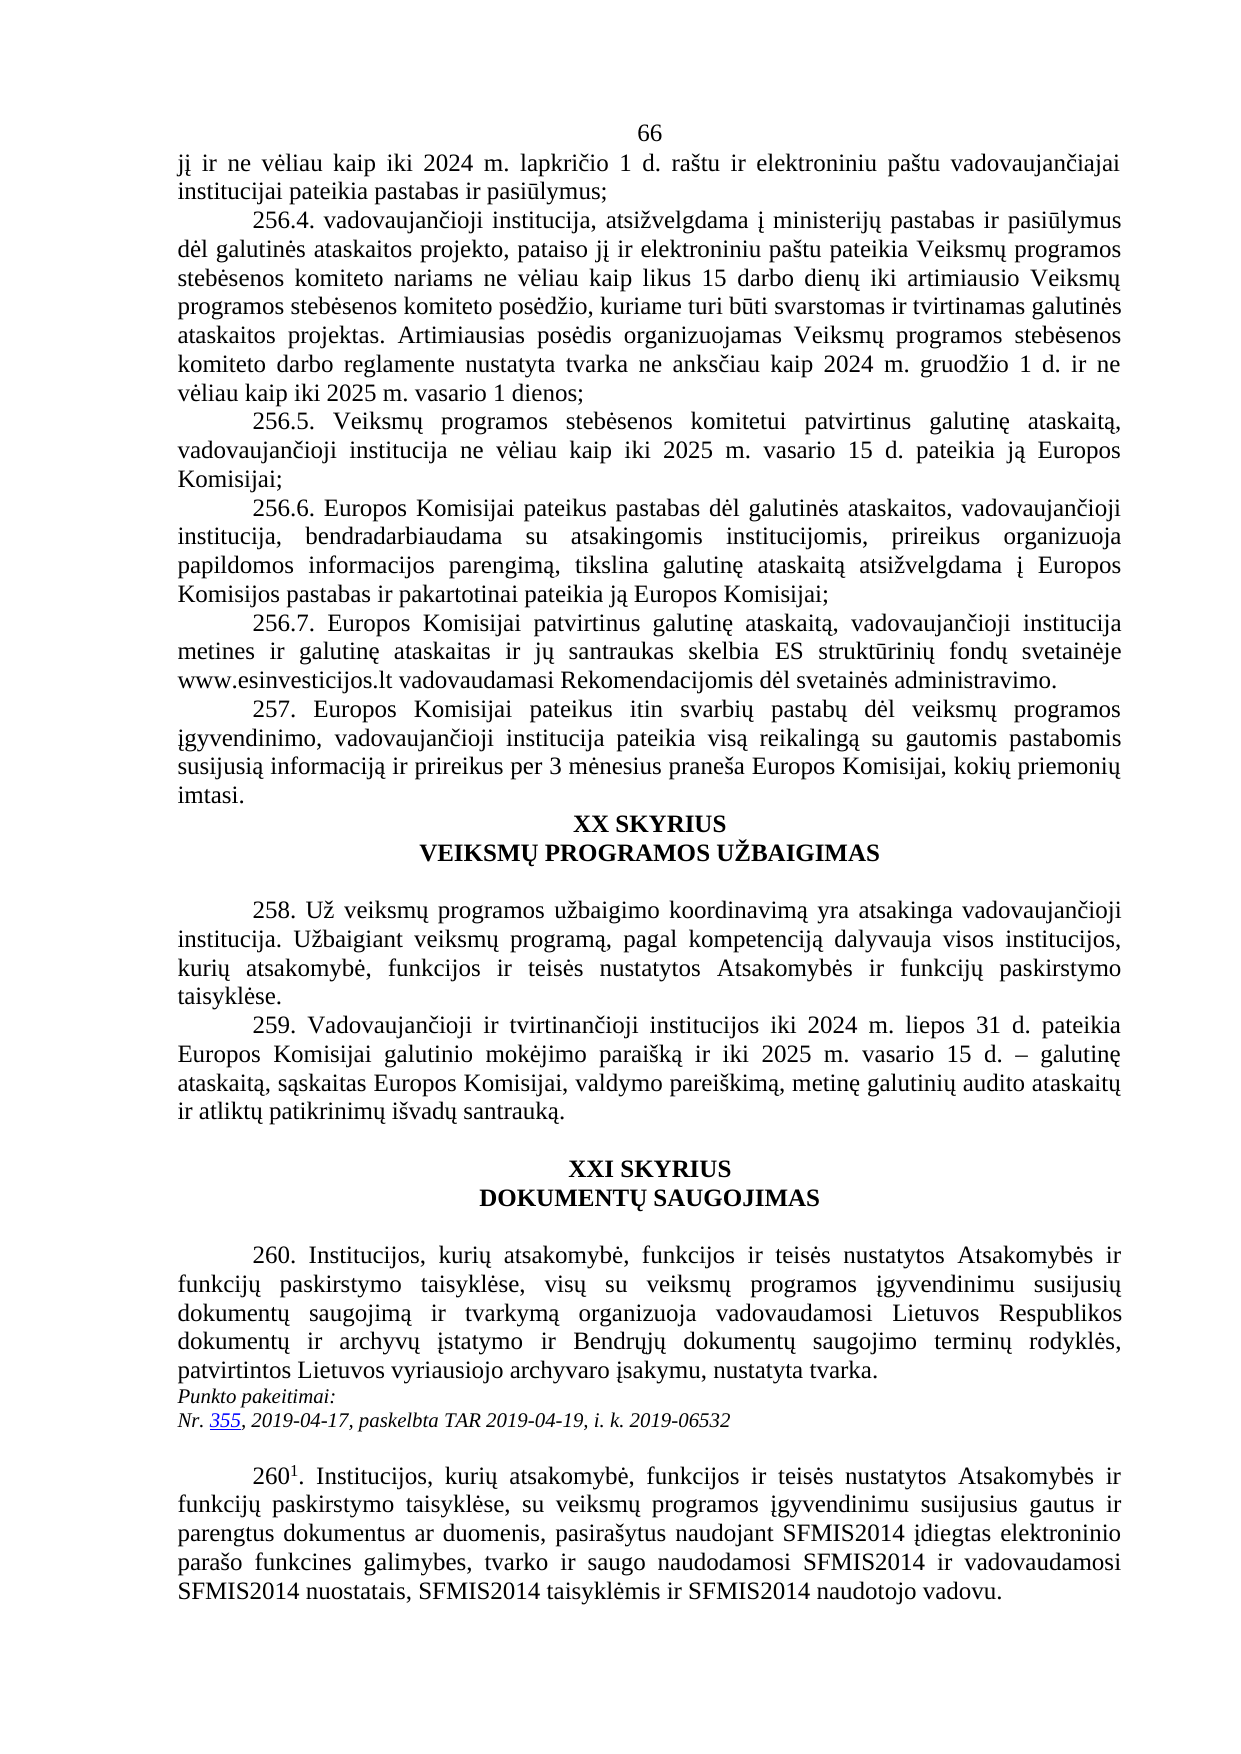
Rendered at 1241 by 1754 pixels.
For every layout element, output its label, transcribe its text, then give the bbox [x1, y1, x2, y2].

text 256.7. Europos Komisijai patvirtinus galutinę ataskaitą, vadovaujančioji institucija metines ir galutinę ataskaitas ir jų santraukas skelbia ES struktūrinių fondų svetainėje www.esinvesticijos.lt vadovaudamasi Rekomendacijomis dėl svetainės administravimo. [177, 608, 1122, 694]
text jį ir ne vėliau kaip iki 2024 m. lapkričio 1 d. raštu ir elektroniniu paštu vadovaujančiajai institucijai pateikia pastabas ir pasiūlymus; [177, 148, 1122, 205]
text 256.5. Veiksmų programos stebėsenos komitetui patvirtinus galutinę ataskaitą, vadovaujančioji institucija ne vėliau kaip iki 2025 m. vasario 15 d. pateikia ją Europos Komisijai; [177, 406, 1122, 493]
text 256.4. vadovaujančioji institucija, atsižvelgdama į ministerijų pastabas ir pasiūlymus dėl galutinės ataskaitos projekto, pataiso jį ir elektroniniu paštu pateikia Veiksmų programos stebėsenos komiteto nariams ne vėliau kaip likus 15 darbo dienų iki artimiausio Veiksmų programos stebėsenos komiteto posėdžio, kuriame turi būti svarstomas ir tvirtinamas galutinės ataskaitos projektas. Artimiausias posėdis organizuojamas Veiksmų programos stebėsenos komiteto darbo reglamente nustatyta tvarka ne anksčiau kaip 2024 m. gruodžio 1 d. ir ne vėliau kaip iki 2025 m. vasario 1 dienos; [177, 205, 1122, 406]
text 260. Institucijos, kurių atsakomybė, funkcijos ir teisės nustatytos Atsakomybės ir funkcijų paskirstymo taisyklėse, visų su veiksmų programos įgyvendinimu susijusių dokumentų saugojimą ir tvarkymą organizuoja vadovaudamosi Lietuvos Respublikos dokumentų ir archyvų įstatymo ir Bendrųjų dokumentų saugojimo terminų rodyklės, patvirtintos Lietuvos vyriausiojo archyvaro įsakymu, nustatyta tvarka. [177, 1240, 1122, 1384]
text XX SKYRIUS [177, 809, 1122, 838]
text 259. Vadovaujančioji ir tvirtinančioji institucijos iki 2024 m. liepos 31 d. pateikia Europos Komisijai galutinio mokėjimo paraišką ir iki 2025 m. vasario 15 d. – galutinę ataskaitą, sąskaitas Europos Komisijai, valdymo pareiškimą, metinę galutinių audito ataskaitų ir atliktų patikrinimų išvadų santrauką. [177, 1010, 1122, 1125]
text Punkto pakeitimai: [177, 1384, 1122, 1408]
text VEIKSMŲ PROGRAMOS UŽBAIGIMAS [177, 838, 1122, 866]
text 257. Europos Komisijai pateikus itin svarbių pastabų dėl veiksmų programos įgyvendinimo, vadovaujančioji institucija pateikia visą reikalingą su gautomis pastabomis susijusią informaciją ir prireikus per 3 mėnesius praneša Europos Komisijai, kokių priemonių imtasi. [177, 694, 1122, 809]
text DOKUMENTŲ SAUGOJIMAS [177, 1183, 1122, 1211]
text 258. Už veiksmų programos užbaigimo koordinavimą yra atsakinga vadovaujančioji institucija. Užbaigiant veiksmų programą, pagal kompetenciją dalyvauja visos institucijos, kurių atsakomybė, funkcijos ir teisės nustatytos Atsakomybės ir funkcijų paskirstymo taisyklėse. [177, 895, 1122, 1010]
text Nr. 355, 2019-04-17, paskelbta TAR 2019-04-19, i. k. 2019-06532 [177, 1408, 1122, 1432]
text 256.6. Europos Komisijai pateikus pastabas dėl galutinės ataskaitos, vadovaujančioji institucija, bendradarbiaudama su atsakingomis institucijomis, prireikus organizuoja papildomos informacijos parengimą, tikslina galutinę ataskaitą atsižvelgdama į Europos Komisijos pastabas ir pakartotinai pateikia ją Europos Komisijai; [177, 493, 1122, 608]
text 2601. Institucijos, kurių atsakomybė, funkcijos ir teisės nustatytos Atsakomybės ir funkcijų paskirstymo taisyklėse, su veiksmų programos įgyvendinimu susijusius gautus ir parengtus dokumentus ar duomenis, pasirašytus naudojant SFMIS2014 įdiegtas elektroninio parašo funkcines galimybes, tvarko ir saugo naudodamosi SFMIS2014 ir vadovaudamosi SFMIS2014 nuostatais, SFMIS2014 taisyklėmis ir SFMIS2014 naudotojo vadovu. [177, 1461, 1122, 1604]
text XXI SKYRIUS [177, 1154, 1122, 1183]
